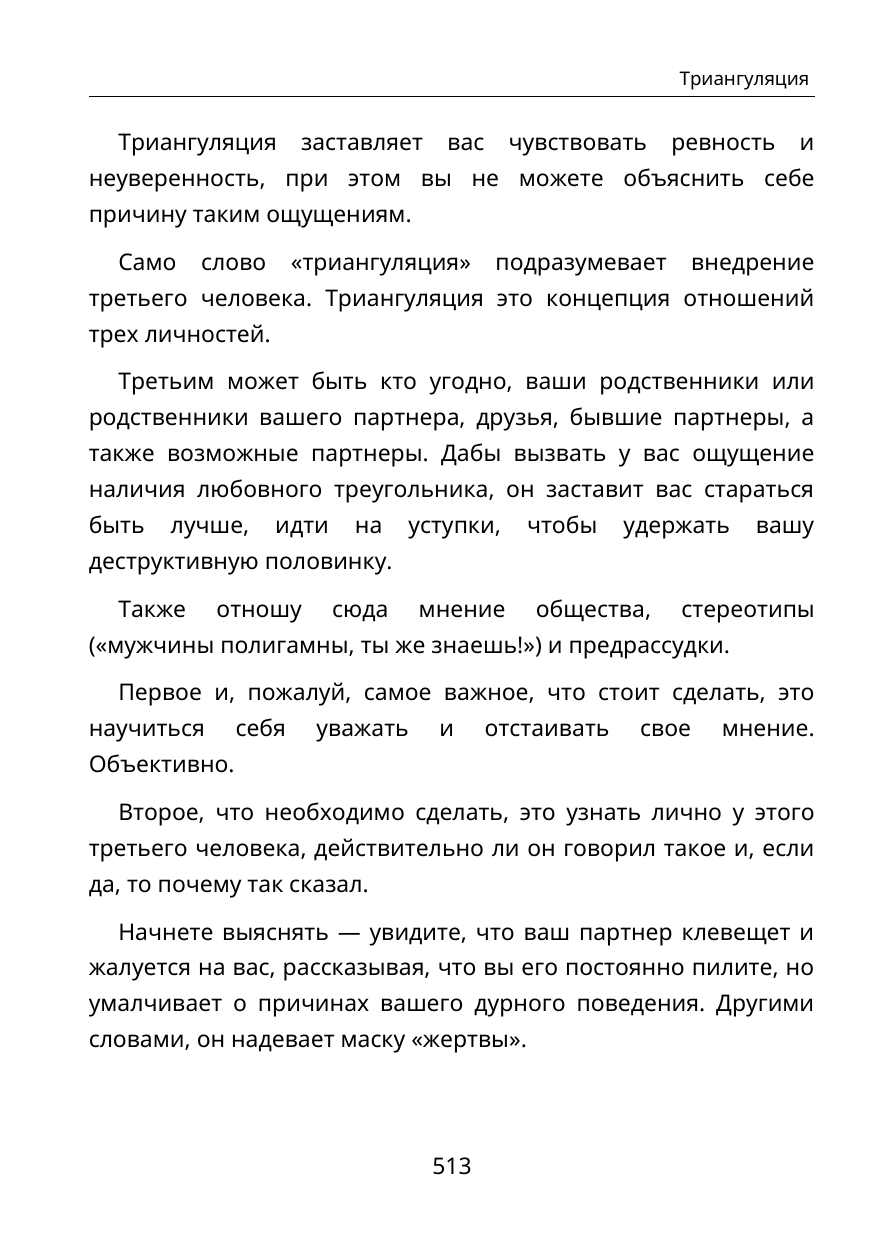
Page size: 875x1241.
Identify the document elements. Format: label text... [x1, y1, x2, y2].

text Первое и, пожалуй, самое важное, что стоит сделать, это научиться себя уважать и отстаивать свое мнение. Объективно. [88, 676, 815, 779]
text Также отношу сюда мнение общества, стереотипы («мужчины полигамны, ты же знаешь!») и предрассудки. [88, 593, 815, 660]
text Само слово «триангуляция» подразумевает внедрение третьего человека. Триангуляция это концепция отношений трех личностей. [88, 246, 815, 349]
text Триангуляция заставляет вас чувствовать ревность и неуверенность, при этом вы не можете объяснить себе причину таким ощущениям. [88, 126, 815, 229]
text Второе, что необходимо сделать, это узнать лично у этого третьего человека, действительно ли он говорил такое и, если да, то почему так сказал. [88, 796, 815, 899]
text Третьим может быть кто угодно, ваши родственники или родственники вашего партнера, друзья, бывшие партнеры, а также возможные партнеры. Дабы вызвать у вас ощущение наличия любовного треугольника, он заставит вас стараться быть лучше, идти на уступки, чтобы удержать вашу деструктивную половинку. [88, 365, 815, 576]
text Начнете выяснять — увидите, что ваш партнер клевещет и жалуется на вас, рассказывая, что вы его постоянно пилите, но умалчивает о причинах вашего дурного поведения. Другими словами, он надевает маску «жертвы». [88, 915, 815, 1054]
